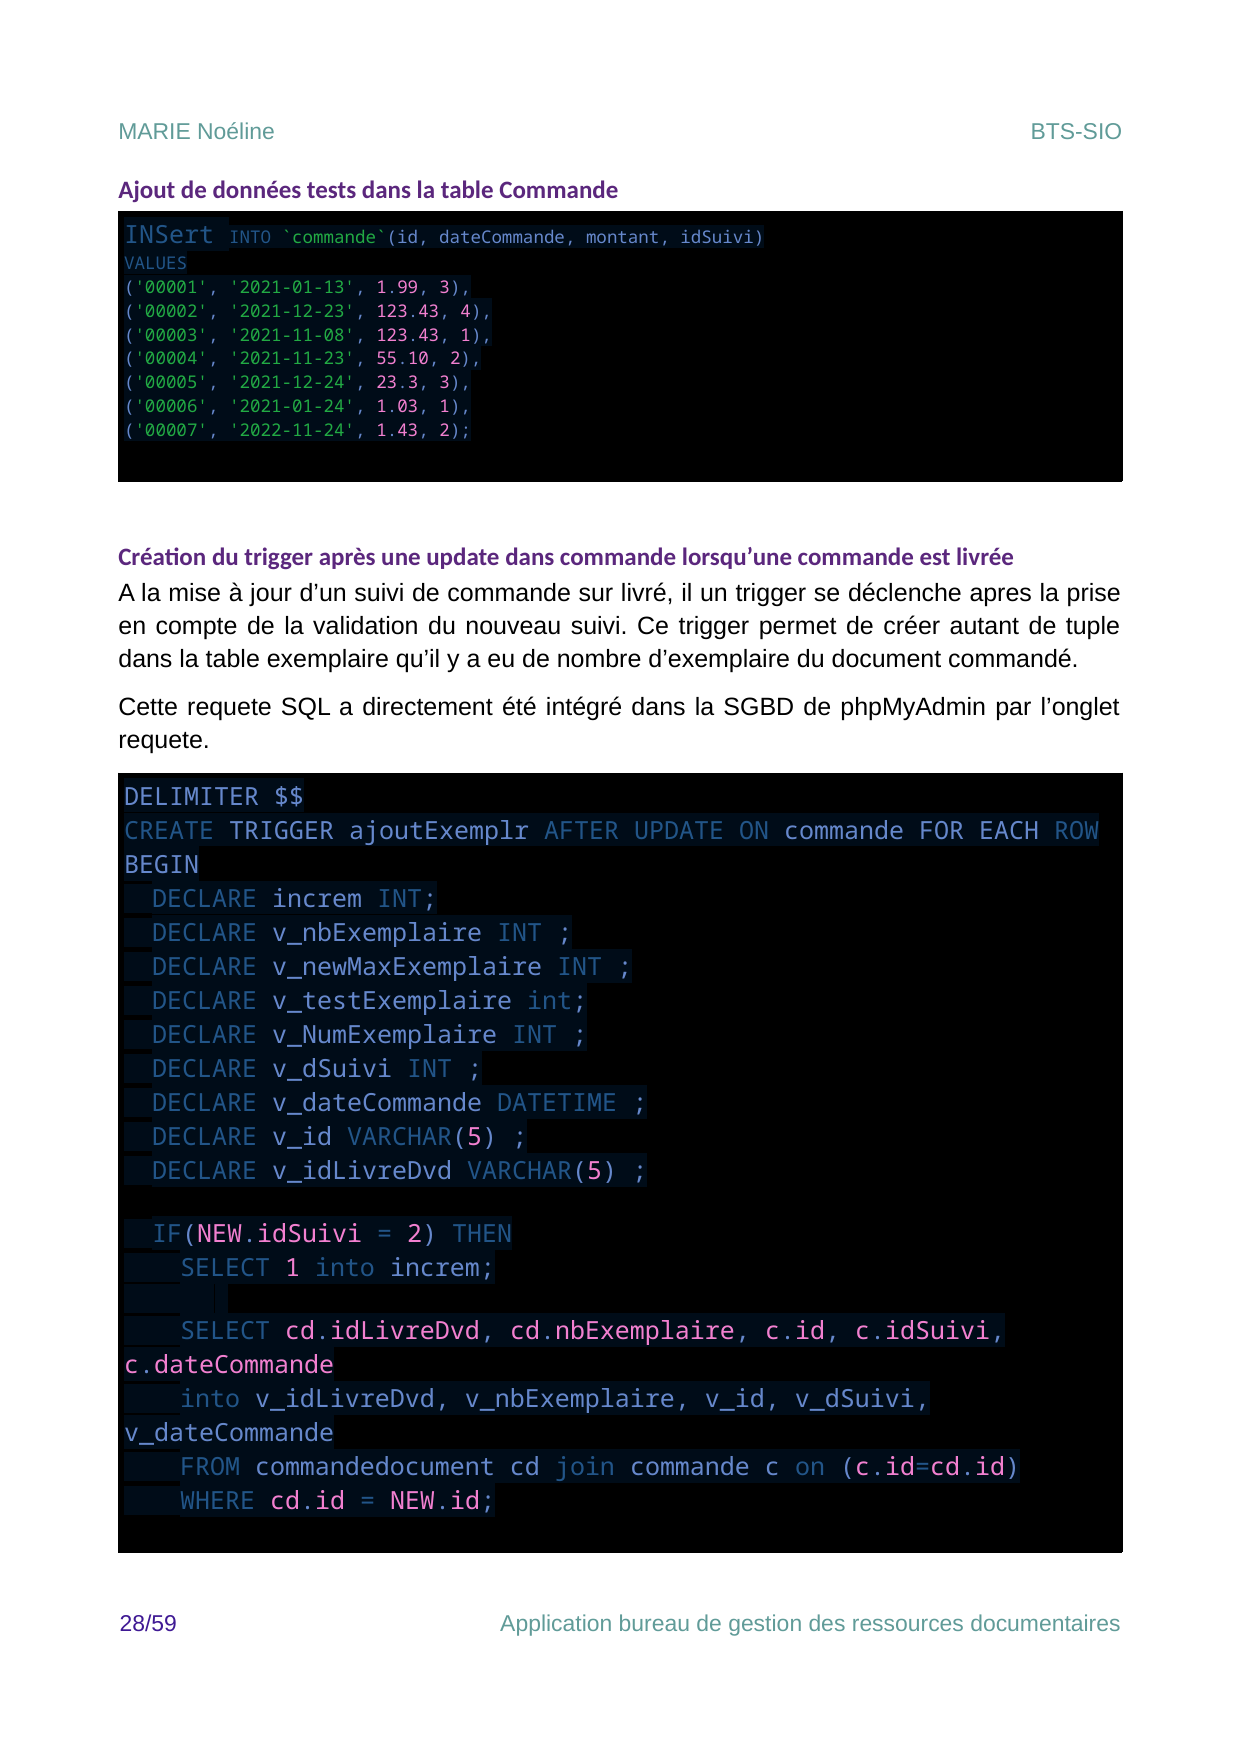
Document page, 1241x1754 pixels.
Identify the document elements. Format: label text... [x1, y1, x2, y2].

subtitle Création du trigger après une update dans commande lorsqu’une commande est livrée [118, 541, 1122, 572]
subtitle Ajout de données tests dans la table Commande [118, 174, 1122, 204]
text A la mise à jour d’un suivi de commande sur livré, il un trigger se déclenche apres la prise en compte de la validation du nouveau suivi. Ce trigger permet de créer autant de tuple dans la table exemplaire qu’il y a eu de nombre d’exemplaire du document commandé. [118, 578, 1122, 673]
text Cette requete SQL a directement été intégré dans la SGBD de phpMyAdmin par l’onglet requete. [118, 692, 1122, 754]
table_header INSert INTO `commande`(id, dateCommande, montant, idSuivi) VALUES ('00001', '2021-01-13', 1.99, 3), ('00002', '2021-12-23', 123.43, 4), ('00003', '2021-11-08', 123.43, 1), ('00004', '2021-11-23', 55.10, 2), ('00005', '2021-12-24', 23.3, 3), ('00006', '2021-01-24', 1.03, 1), ('00007', '2022-11-24', 1.43, 2); [119, 212, 1122, 481]
table_header DELIMITER $$ CREATE TRIGGER ajoutExemplr AFTER UPDATE ON commande FOR EACH ROW BEGIN DECLARE increm INT; DECLARE v_nbExemplaire INT ; DECLARE v_newMaxExemplaire INT ; DECLARE v_testExemplaire int; DECLARE v_NumExemplaire INT ; DECLARE v_dSuivi INT ; DECLARE v_dateCommande DATETIME ; DECLARE v_id VARCHAR(5) ; DECLARE v_idLivreDvd VARCHAR(5) ; IF(NEW.idSuivi = 2) THEN SELECT 1 into increm; SELECT cd.idLivreDvd, cd.nbExemplaire, c.id, c.idSuivi, c.dateCommande into v_idLivreDvd, v_nbExemplaire, v_id, v_dSuivi, v_dateCommande FROM commandedocument cd join commande c on (c.id=cd.id) WHERE cd.id = NEW.id; [119, 774, 1122, 1552]
